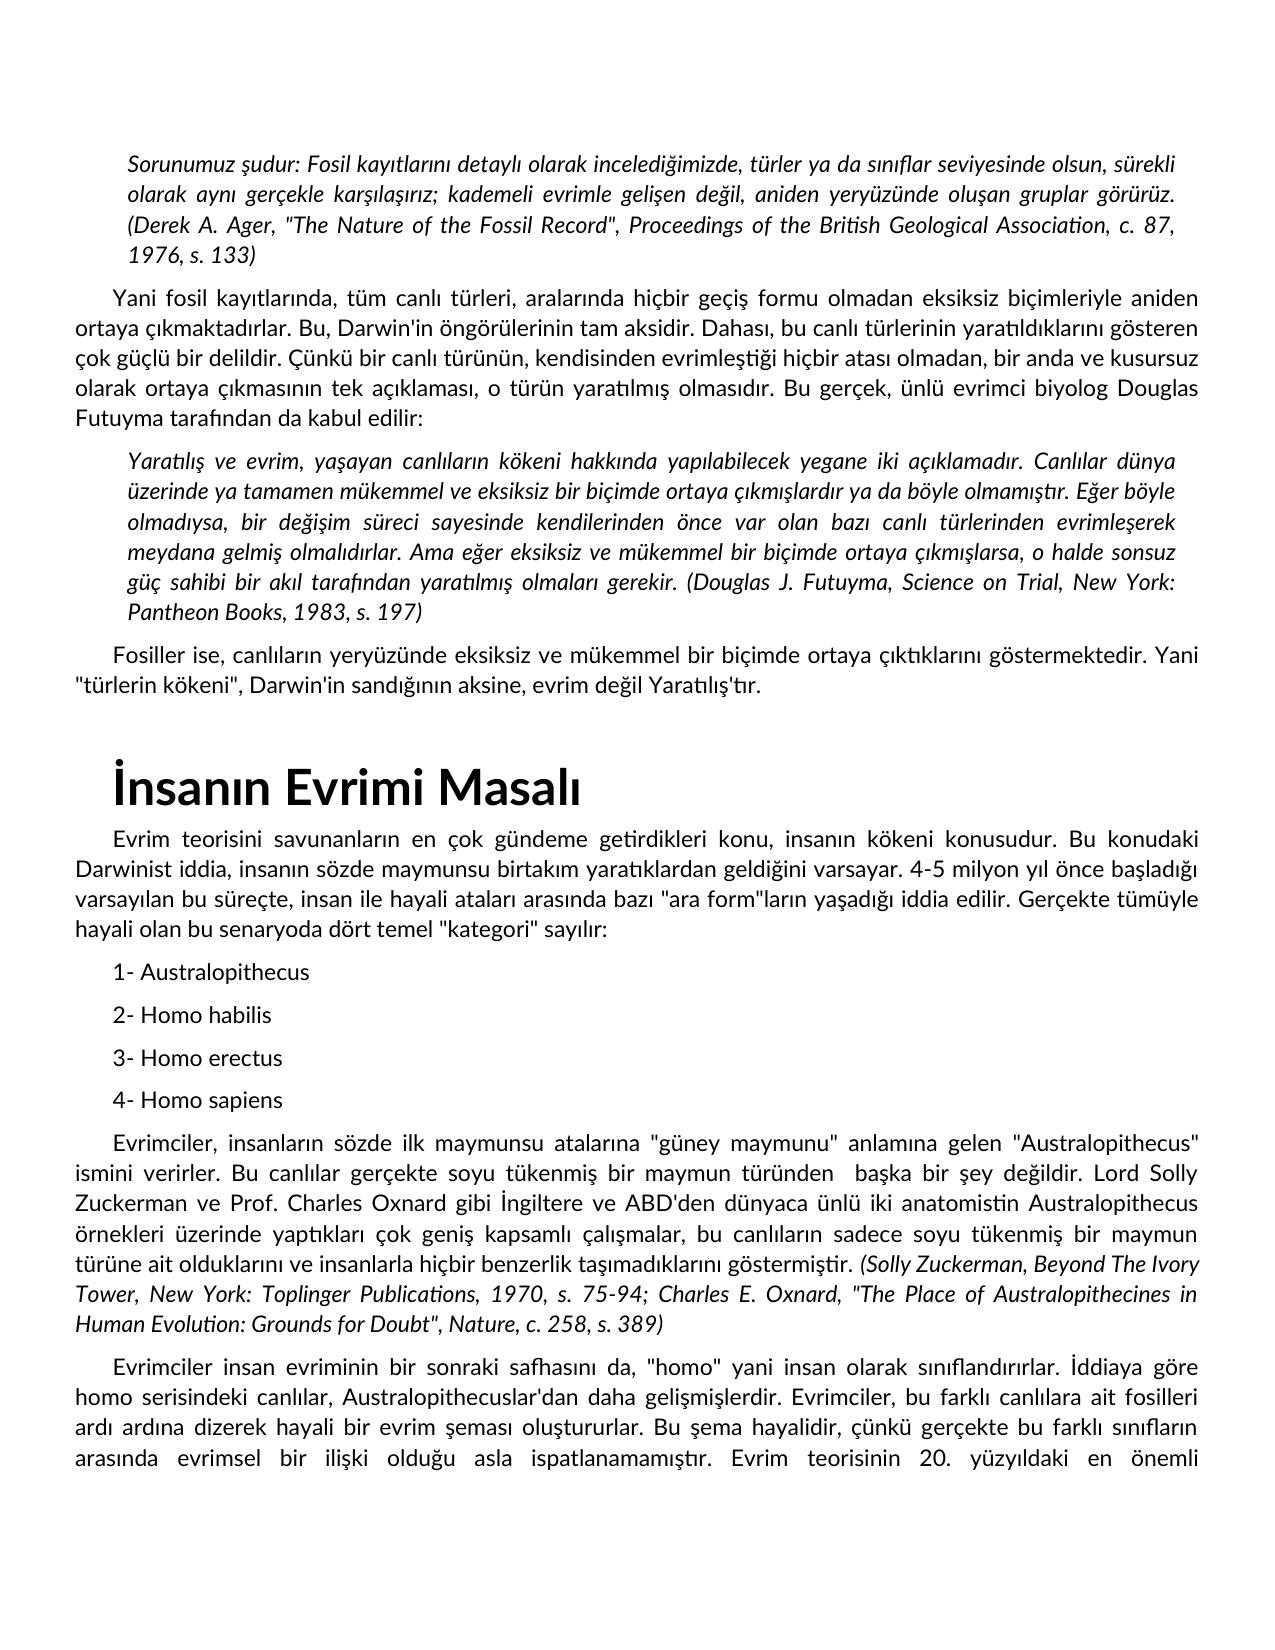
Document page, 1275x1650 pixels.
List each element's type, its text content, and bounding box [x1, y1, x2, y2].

text 1- Australopithecus [75, 958, 1200, 985]
text Yaratılış ve evrim, yaşayan canlıların kökeni hakkında yapılabilecek yegane iki açıklamadır. Canlılar dünya üzerinde ya tamamen mükemmel ve eksiksiz bir biçimde ortaya çıkmışlardır ya da böyle olmamıştır. Eğer böyle olmadıysa, bir değişim süreci sayesinde kendilerinden önce var olan bazı canlı türlerinden evrimleşerek meydana gelmiş olmalıdırlar. Ama eğer eksiksiz ve mükemmel bir biçimde ortaya çıkmışlarsa, o halde sonsuz güç sahibi bir akıl tarafından yaratılmış olmaları gerekir. (Douglas J. Futuyma, Science on Trial, New York: Pantheon Books, 1983, s. 197) [127, 447, 1177, 625]
text Fosiller ise, canlıların yeryüzünde eksiksiz ve mükemmel bir biçimde ortaya çıktıklarını göstermektedir. Yani "türlerin kökeni", Darwin'in sandığının aksine, evrim değil Yaratılış'tır. [75, 641, 1200, 698]
text 4- Homo sapiens [75, 1086, 1200, 1113]
text Evrimciler, insanların sözde ilk maymunsu atalarına "güney maymunu" anlamına gelen "Australopithecus" ismini verirler. Bu canlılar gerçekte soyu tükenmiş bir maymun türünden başka bir şey değildir. Lord Solly Zuckerman ve Prof. Charles Oxnard gibi İngiltere ve ABD'den dünyaca ünlü iki anatomistin Australopithecus örnekleri üzerinde yaptıkları çok geniş kapsamlı çalışmalar, bu canlıların sadece soyu tükenmiş bir maymun türüne ait olduklarını ve insanlarla hiçbir benzerlik taşımadıklarını göstermiştir. (Solly Zuckerman, Beyond The Ivory Tower, New York: Toplinger Publications, 1970, s. 75-94; Charles E. Oxnard, "The Place of Australopithecines in Human Evolution: Grounds for Doubt", Nature, c. 258, s. 389) [75, 1129, 1200, 1337]
text Evrimciler insan evriminin bir sonraki safhasını da, "homo" yani insan olarak sınıflandırırlar. İddiaya göre homo serisindeki canlılar, Australopithecuslar'dan daha gelişmişlerdir. Evrimciler, bu farklı canlılara ait fosilleri ardı ardına dizerek hayali bir evrim şeması oluştururlar. Bu şema hayalidir, çünkü gerçekte bu farklı sınıfların arasında evrimsel bir ilişki olduğu asla ispatlanamamıştır. Evrim teorisinin 20. yüzyıldaki en önemli [75, 1353, 1200, 1471]
text Evrim teorisini savunanların en çok gündeme getirdikleri konu, insanın kökeni konusudur. Bu konudaki Darwinist iddia, insanın sözde maymunsu birtakım yaratıklardan geldiğini varsayar. 4-5 milyon yıl önce başladığı varsayılan bu süreçte, insan ile hayali ataları arasında bazı "ara form"ların yaşadığı iddia edilir. Gerçekte tümüyle hayali olan bu senaryoda dört temel "kategori" sayılır: [75, 824, 1200, 943]
text 3- Homo erectus [75, 1043, 1200, 1071]
subtitle İnsanın Evrimi Masalı [112, 756, 1200, 816]
text Sorunumuz şudur: Fosil kayıtlarını detaylı olarak incelediğimizde, türler ya da sınıflar seviyesinde olsun, sürekli olarak aynı gerçekle karşılaşırız; kademeli evrimle gelişen değil, aniden yeryüzünde oluşan gruplar görürüz. (Derek A. Ager, "The Nature of the Fossil Record", Proceedings of the British Geological Association, c. 87, 1976, s. 133) [127, 150, 1177, 268]
text 2- Homo habilis [75, 1001, 1200, 1028]
text Yani fosil kayıtlarında, tüm canlı türleri, aralarında hiçbir geçiş formu olmadan eksiksiz biçimleriyle aniden ortaya çıkmaktadırlar. Bu, Darwin'in öngörülerinin tam aksidir. Dahası, bu canlı türlerinin yaratıldıklarını gösteren çok güçlü bir delildir. Çünkü bir canlı türünün, kendisinden evrimleştiği hiçbir atası olmadan, bir anda ve kusursuz olarak ortaya çıkmasının tek açıklaması, o türün yaratılmış olmasıdır. Bu gerçek, ünlü evrimci biyolog Douglas Futuyma tarafından da kabul edilir: [75, 283, 1200, 432]
